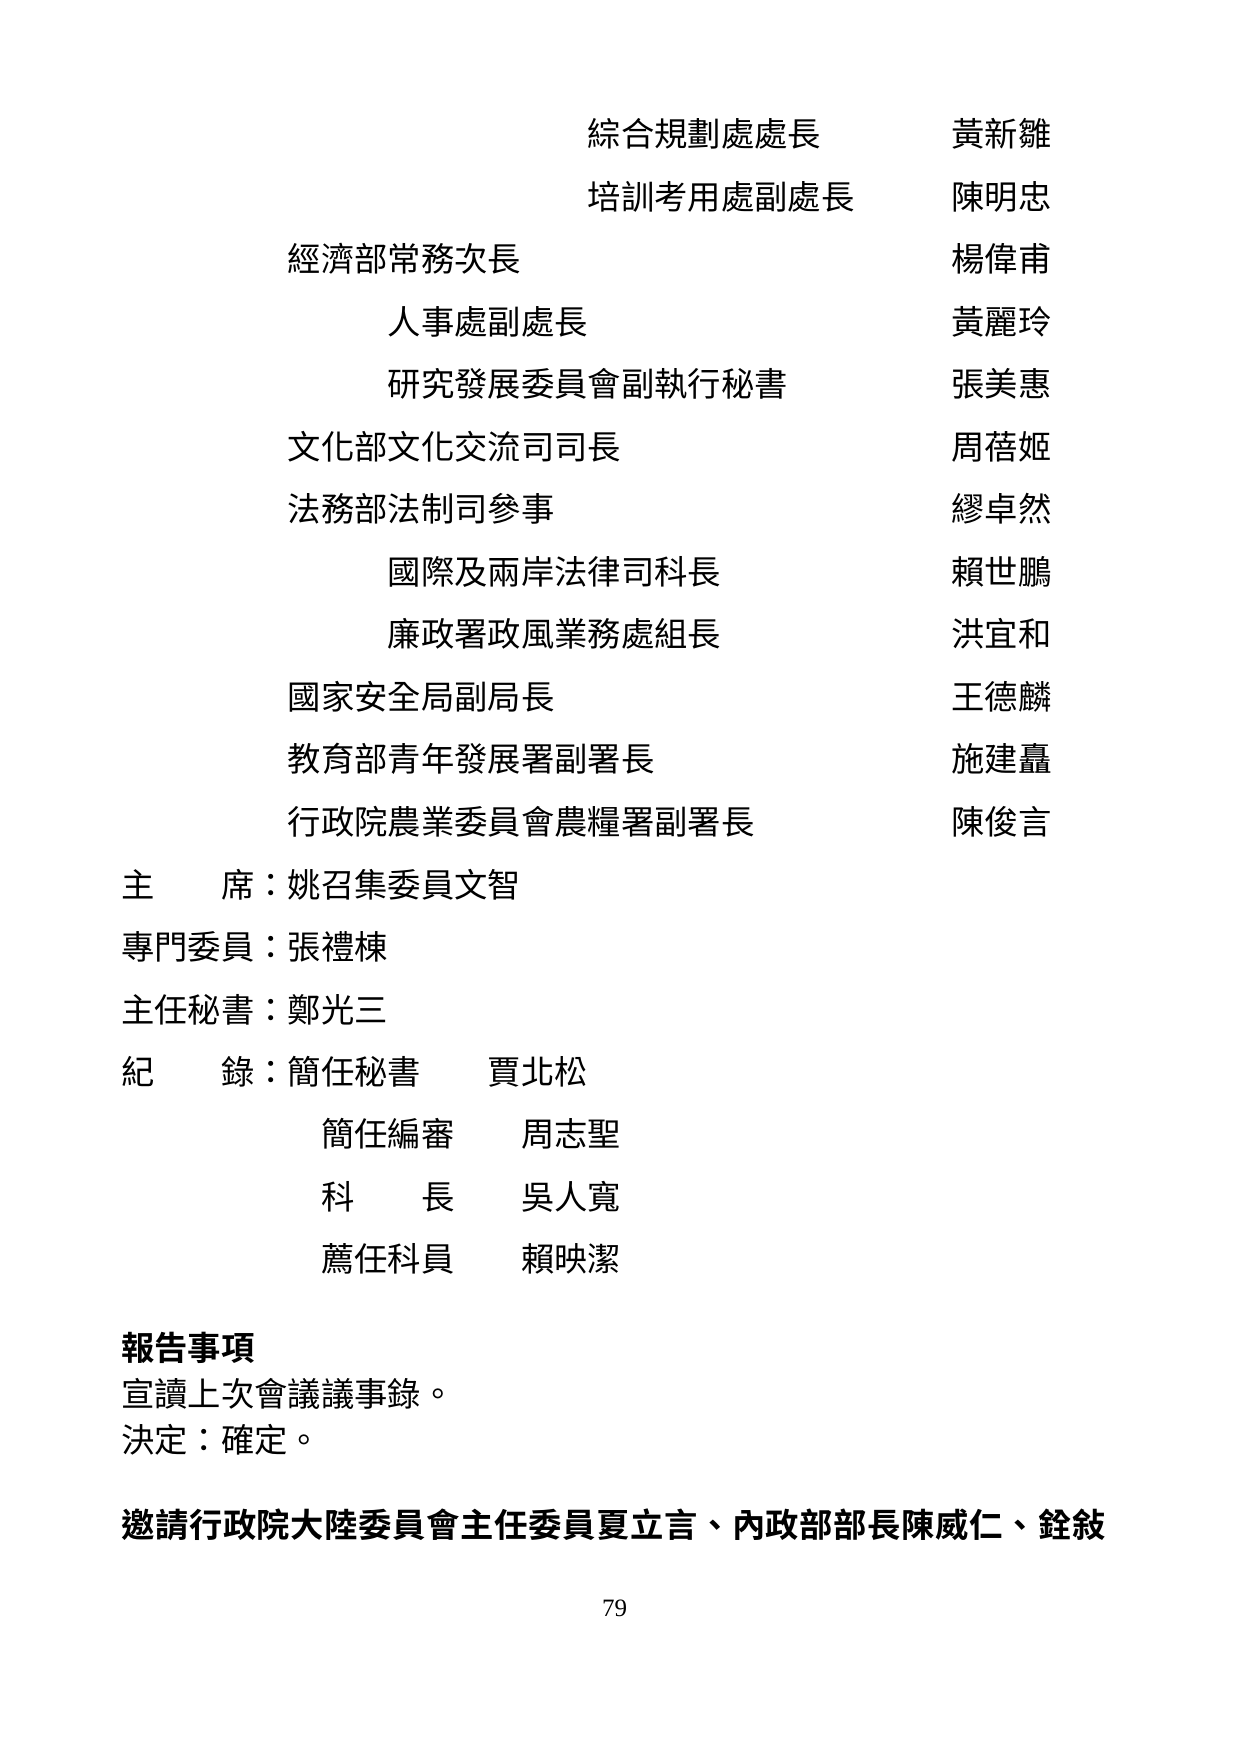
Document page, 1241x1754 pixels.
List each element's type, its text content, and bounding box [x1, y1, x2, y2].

text 主 席：姚召集委員文智 [121, 841, 1051, 903]
text 報告事項 [121, 1324, 1107, 1370]
text 廉政署政風業務處組長 洪宜和 [121, 591, 1051, 653]
text 薦任科員 賴映潔 [121, 1216, 1107, 1278]
text 教育部青年發展署副署長 施建矗 [121, 716, 1051, 778]
text 綜合規劃處處長 黃新雛 [121, 91, 1051, 153]
text 紀 錄：簡任秘書 賈北松 [121, 1028, 1219, 1091]
text 決定：確定。 [121, 1416, 1107, 1462]
text 專門委員：張禮棟 [121, 903, 1219, 966]
text 文化部文化交流司司長 周蓓姬 [121, 403, 1051, 466]
text 宣讀上次會議議事錄。 [121, 1370, 1107, 1416]
text 研究發展委員會副執行秘書 張美惠 [121, 341, 1051, 403]
text 簡任編審 周志聖 [121, 1091, 1219, 1153]
text 國家安全局副局長 王德麟 [121, 653, 1051, 716]
text 法務部法制司參事 繆卓然 [121, 466, 1051, 528]
text 邀請行政院大陸委員會主任委員夏立言、內政部部長陳威仁、銓敍 [121, 1499, 1107, 1547]
text 培訓考用處副處長 陳明忠 [121, 153, 1051, 216]
text 科 長 吳人寬 [121, 1153, 1107, 1216]
text 經濟部常務次長 楊偉甫 [121, 216, 1051, 278]
text 國際及兩岸法律司科長 賴世鵬 [121, 528, 1051, 591]
text 行政院農業委員會農糧署副署長 陳俊言 [121, 778, 1051, 841]
text 主任秘書：鄭光三 [121, 966, 1219, 1028]
text 人事處副處長 黃麗玲 [121, 278, 1051, 341]
